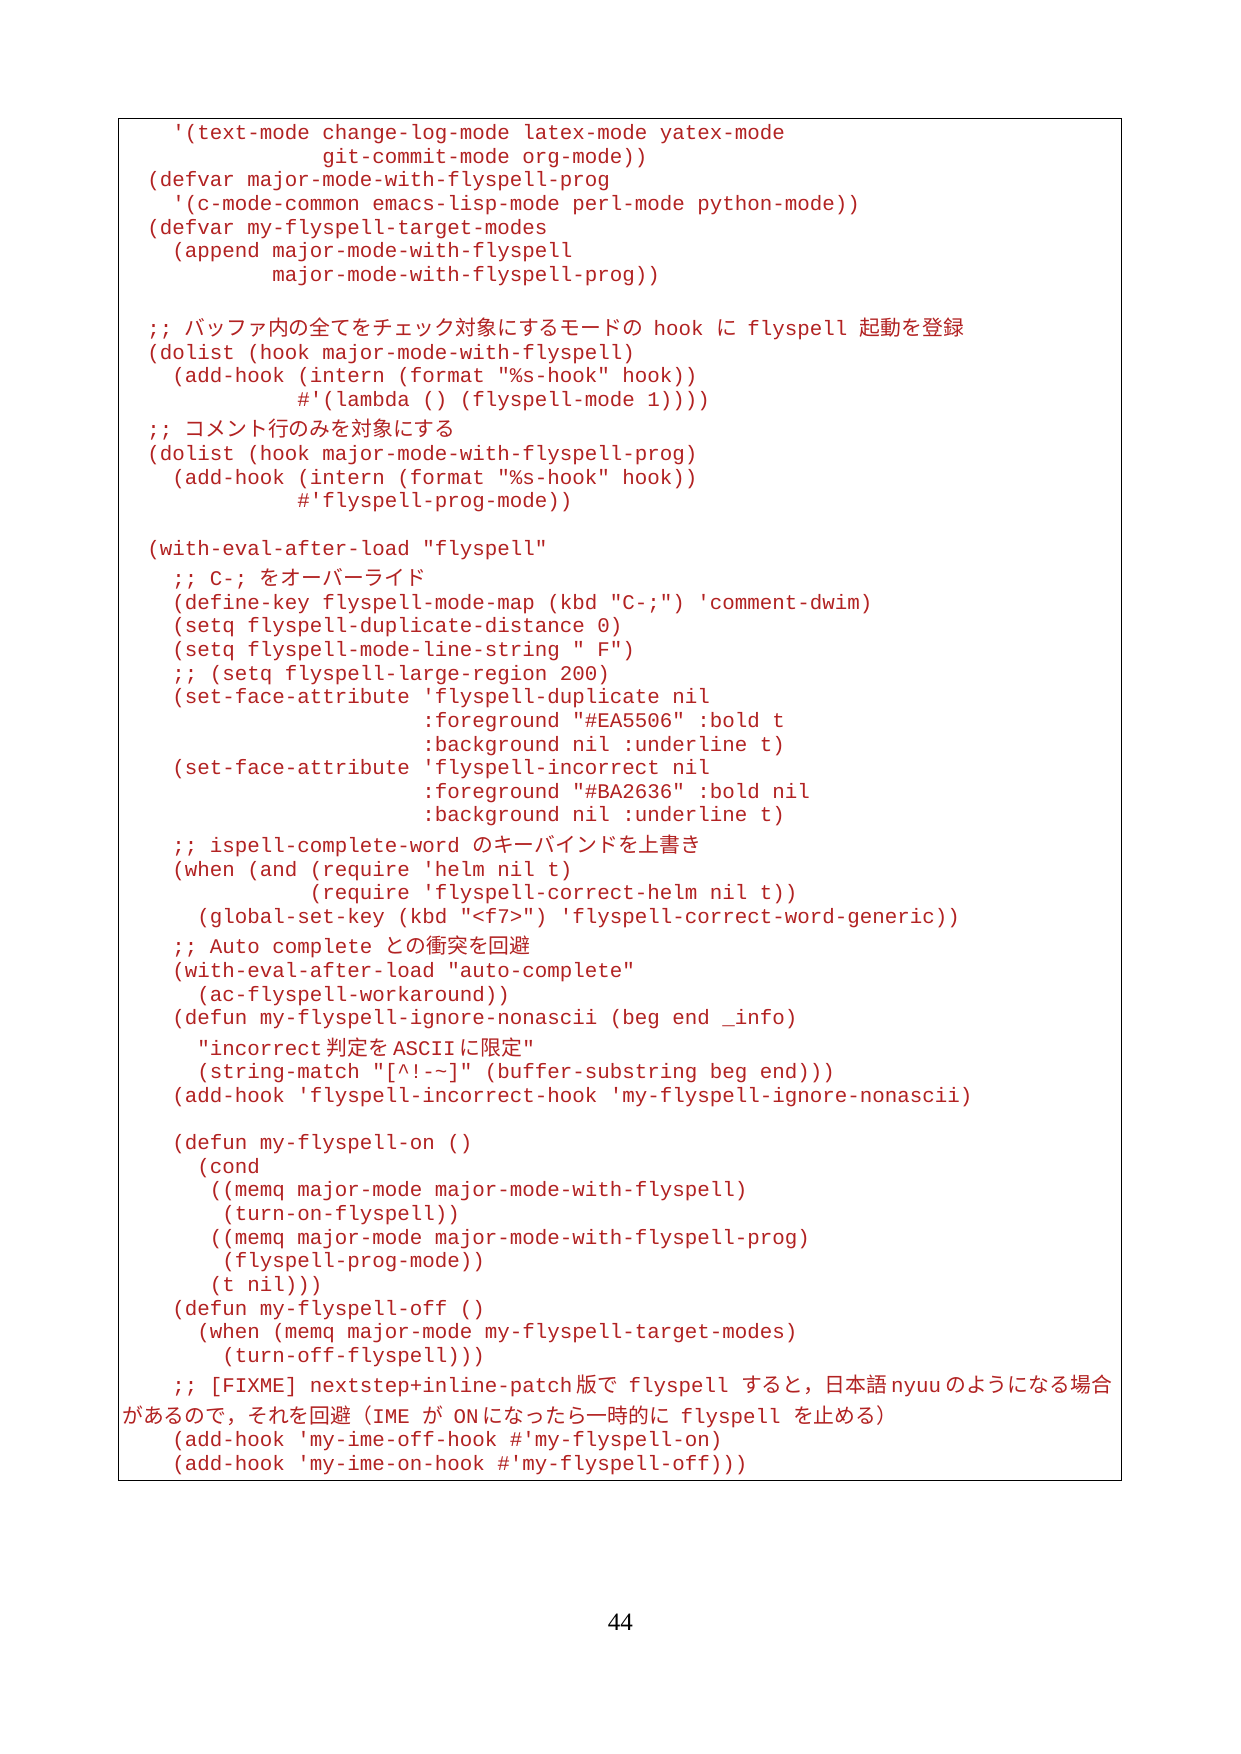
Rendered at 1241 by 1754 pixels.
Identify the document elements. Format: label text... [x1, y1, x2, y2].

text (turn-on-flyspell)) [119, 1199, 1121, 1223]
text (flyspell-prog-mode)) [119, 1246, 1121, 1270]
text :foreground "#BA2636" :bold nil [119, 777, 1121, 801]
text (define-key flyspell-mode-map (kbd "C-;") 'comment-dwim) [119, 588, 1121, 611]
text :background nil :underline t) [119, 801, 1121, 824]
text :background nil :underline t) [119, 729, 1121, 753]
text (set-face-attribute 'flyspell-incorrect nil [119, 753, 1121, 777]
text (set-face-attribute 'flyspell-duplicate nil [119, 682, 1121, 706]
text "incorrect判定をASCIIに限定" [119, 1027, 1121, 1057]
text (add-hook 'flyspell-incorrect-hook 'my-flyspell-ignore-nonascii) [119, 1081, 1121, 1104]
text ;; ispell-complete-word のキーバインドを上書き [119, 824, 1121, 854]
text (add-hook 'my-ime-off-hook #'my-flyspell-on) [119, 1426, 1121, 1449]
text (dolist (hook major-mode-with-flyspell) [119, 338, 1121, 361]
text (append major-mode-with-flyspell [119, 236, 1121, 260]
text (string-match "[^!-~]" (buffer-substring beg end))) [119, 1057, 1121, 1081]
text (defvar major-mode-with-flyspell-prog [119, 165, 1121, 189]
text major-mode-with-flyspell-prog)) [119, 260, 1121, 284]
text ;; Auto complete との衝突を回避 [119, 926, 1121, 956]
text (add-hook (intern (format "%s-hook" hook)) [119, 463, 1121, 486]
text (when (memq major-mode my-flyspell-target-modes) [119, 1317, 1121, 1341]
text '(c-mode-common emacs-lisp-mode perl-mode python-mode)) [119, 189, 1121, 213]
text (defvar my-flyspell-target-modes [119, 213, 1121, 236]
text (defun my-flyspell-off () [119, 1294, 1121, 1317]
text (defun my-flyspell-ignore-nonascii (beg end _info) [119, 1003, 1121, 1027]
text #'flyspell-prog-mode)) [119, 486, 1121, 510]
text (turn-off-flyspell))) [119, 1341, 1121, 1365]
text (add-hook (intern (format "%s-hook" hook)) [119, 361, 1121, 385]
text (ac-flyspell-workaround)) [119, 979, 1121, 1003]
text (dolist (hook major-mode-with-flyspell-prog) [119, 439, 1121, 463]
text (with-eval-after-load "flyspell" [119, 534, 1121, 557]
text (global-set-key (kbd "<f7>") 'flyspell-correct-word-generic)) [119, 902, 1121, 926]
text (cond [119, 1152, 1121, 1176]
text (add-hook 'my-ime-on-hook #'my-flyspell-off))) [119, 1449, 1121, 1480]
text (t nil))) [119, 1270, 1121, 1294]
text #'(lambda () (flyspell-mode 1)))) [119, 385, 1121, 409]
text ((memq major-mode major-mode-with-flyspell) [119, 1176, 1121, 1199]
text ((memq major-mode major-mode-with-flyspell-prog) [119, 1223, 1121, 1246]
text ;; コメント行のみを対象にする [119, 409, 1121, 439]
text (with-eval-after-load "auto-complete" [119, 956, 1121, 979]
text ;; [FIXME] nextstep+inline-patch版で flyspell すると，日本語nyuuのようになる場合があるので，それを回避（IME が ONになったら一時的に flyspell を止める） [119, 1365, 1121, 1426]
text (when (and (require 'helm nil t) [119, 854, 1121, 878]
text :foreground "#EA5506" :bold t [119, 706, 1121, 729]
text (setq flyspell-mode-line-string " F") [119, 635, 1121, 659]
text ;; バッファ内の全てをチェック対象にするモードの hook に flyspell 起動を登録 [119, 307, 1121, 338]
text (setq flyspell-duplicate-distance 0) [119, 611, 1121, 635]
text git-commit-mode org-mode)) [119, 142, 1121, 165]
text (defun my-flyspell-on () [119, 1128, 1121, 1152]
text (require 'flyspell-correct-helm nil t)) [119, 878, 1121, 902]
text ;; (setq flyspell-large-region 200) [119, 659, 1121, 682]
text '(text-mode change-log-mode latex-mode yatex-mode [119, 119, 1121, 142]
text ;; C-; をオーバーライド [119, 557, 1121, 588]
